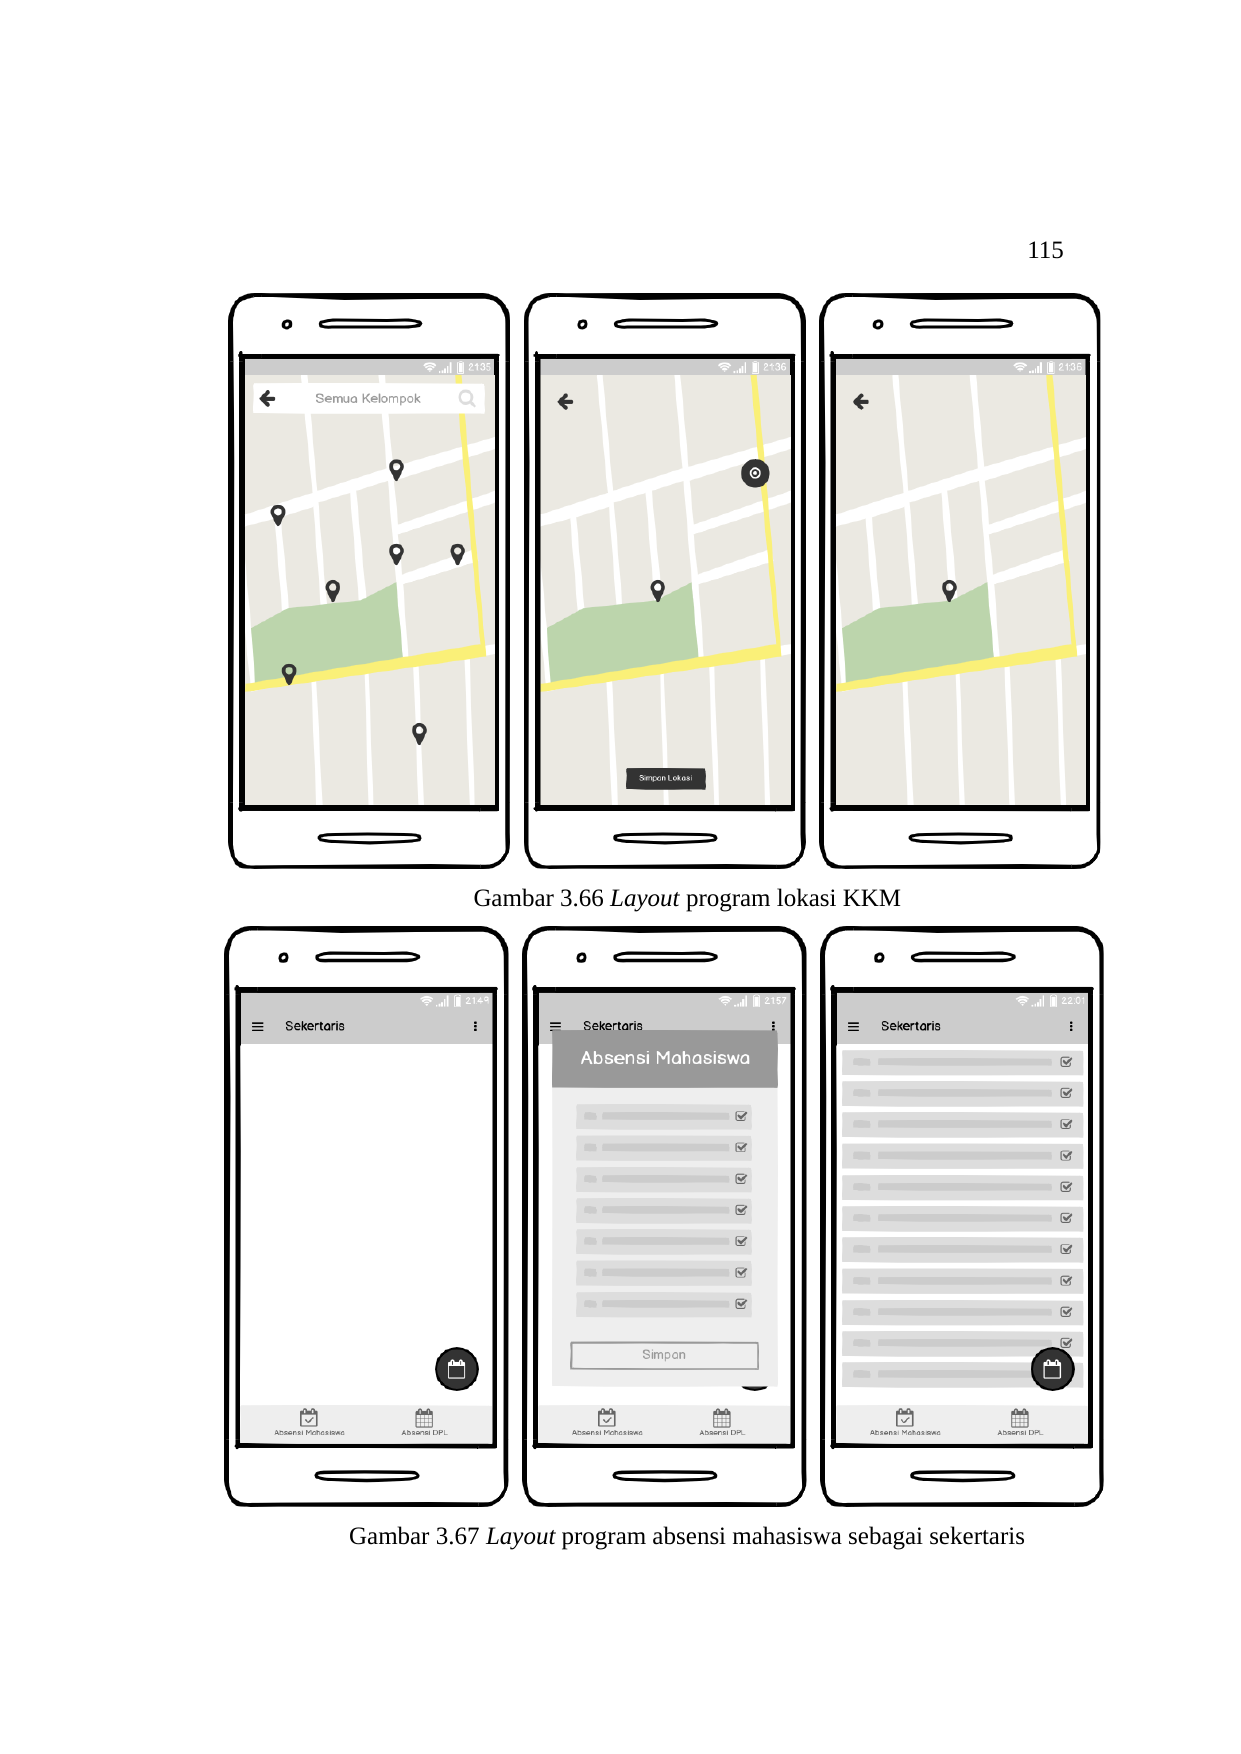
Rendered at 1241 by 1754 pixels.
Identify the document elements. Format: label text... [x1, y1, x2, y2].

text Gambar 3.67 Layout program absensi mahasiswa sebagai sekertaris [311, 1507, 1063, 1549]
picture [227, 293, 1101, 869]
picture [223, 926, 1104, 1507]
text Gambar 3.66 Layout program lokasi KKM [311, 869, 1063, 912]
